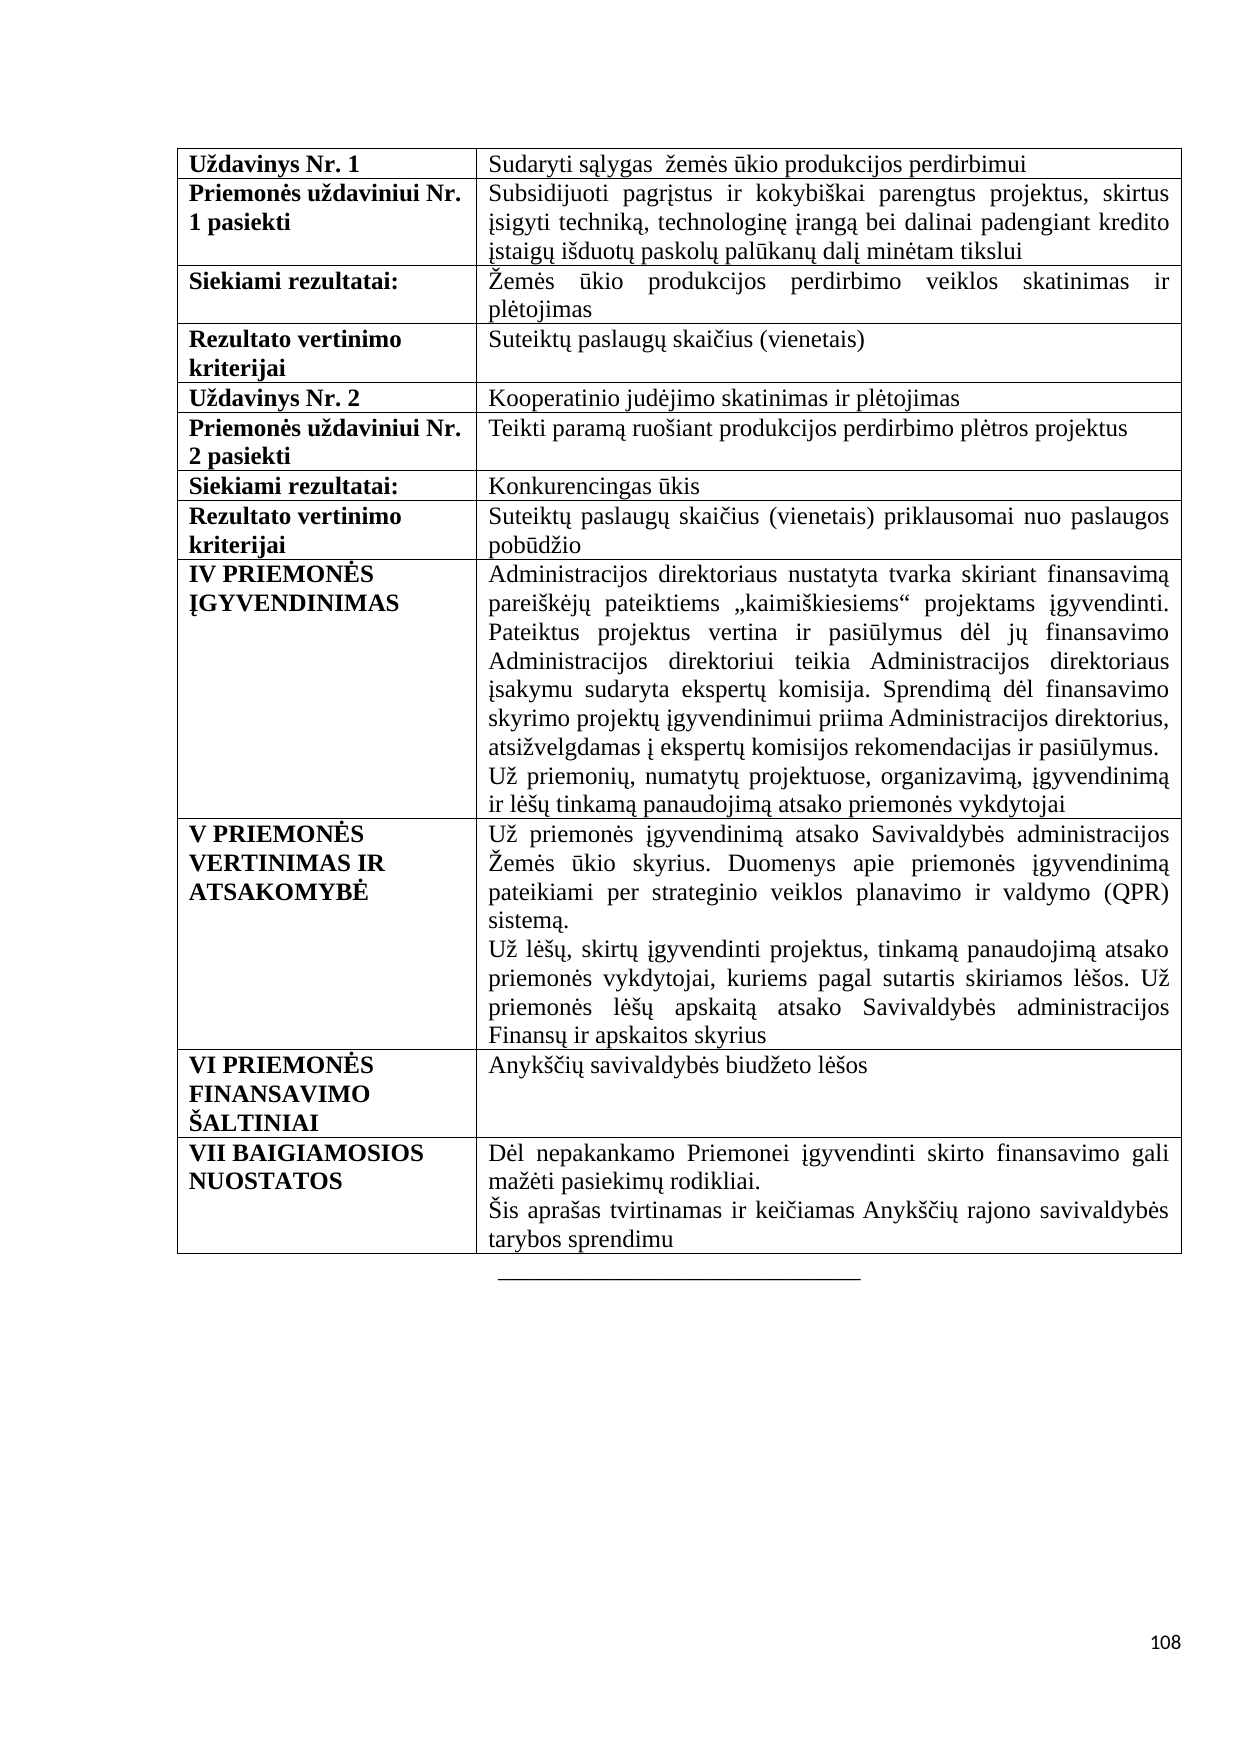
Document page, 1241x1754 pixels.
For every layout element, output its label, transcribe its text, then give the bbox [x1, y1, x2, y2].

table_cell IV PRIEMONĖS ĮGYVENDINIMAS [178, 560, 476, 818]
table_cell Uždavinys Nr. 1 [178, 149, 476, 177]
table_cell Sudaryti sąlygas žemės ūkio produkcijos perdirbimui [477, 149, 1181, 177]
table_cell Žemės ūkio produkcijos perdirbimo veiklos skatinimas ir plėtojimas [477, 266, 1181, 323]
table_cell Kooperatinio judėjimo skatinimas ir plėtojimas [477, 383, 1181, 412]
table_cell Suteiktų paslaugų skaičius (vienetais) priklausomai nuo paslaugos pobūdžio [477, 501, 1181, 558]
table_cell Rezultato vertinimo kriterijai [178, 324, 476, 382]
table_cell Priemonės uždaviniui Nr. 2 pasiekti [178, 413, 476, 470]
table_cell Teikti paramą ruošiant produkcijos perdirbimo plėtros projektus [477, 413, 1181, 470]
table_cell VII BAIGIAMOSIOS NUOSTATOS [178, 1138, 476, 1253]
table_cell V PRIEMONĖS VERTINIMAS IR ATSAKOMYBĖ [178, 819, 476, 1049]
table_cell Dėl nepakankamo Priemonei įgyvendinti skirto finansavimo gali mažėti pasiekimų rodikliai. Šis aprašas tvirtinamas ir keičiamas Anykščių rajono savivaldybės tarybos sprendimu [477, 1138, 1181, 1253]
table_cell Už priemonės įgyvendinimą atsako Savivaldybės administracijos Žemės ūkio skyrius. Duomenys apie priemonės įgyvendinimą pateikiami per strateginio veiklos planavimo ir valdymo (QPR) sistemą. Už lėšų, skirtų įgyvendinti projektus, tinkamą panaudojimą atsako priemonės vykdytojai, kuriems pagal sutartis skiriamos lėšos. Už priemonės lėšų apskaitą atsako Savivaldybės administracijos Finansų ir apskaitos skyrius [477, 819, 1181, 1049]
table_cell Siekiami rezultatai: [178, 471, 476, 500]
table_cell Suteiktų paslaugų skaičius (vienetais) [477, 324, 1181, 382]
table_cell Anykščių savivaldybės biudžeto lėšos [477, 1050, 1181, 1137]
table_cell Priemonės uždaviniui Nr. 1 pasiekti [178, 179, 476, 265]
table_cell Uždavinys Nr. 2 [178, 383, 476, 412]
text _____________________________ [177, 1254, 1181, 1282]
table_cell Subsidijuoti pagrįstus ir kokybiškai parengtus projektus, skirtus įsigyti techniką, technologinę įrangą bei dalinai padengiant kredito įstaigų išduotų paskolų palūkanų dalį minėtam tikslui [477, 179, 1181, 265]
table_cell Rezultato vertinimo kriterijai [178, 501, 476, 558]
table_cell Administracijos direktoriaus nustatyta tvarka skiriant finansavimą pareiškėjų pateiktiems „kaimiškiesiems“ projektams įgyvendinti. Pateiktus projektus vertina ir pasiūlymus dėl jų finansavimo Administracijos direktoriui teikia Administracijos direktoriaus įsakymu sudaryta ekspertų komisija. Sprendimą dėl finansavimo skyrimo projektų įgyvendinimui priima Administracijos direktorius, atsižvelgdamas į ekspertų komisijos rekomendacijas ir pasiūlymus. Už priemonių, numatytų projektuose, organizavimą, įgyvendinimą ir lėšų tinkamą panaudojimą atsako priemonės vykdytojai [477, 560, 1181, 818]
table_cell Siekiami rezultatai: [178, 266, 476, 323]
table_cell Konkurencingas ūkis [477, 471, 1181, 500]
table_cell VI PRIEMONĖS FINANSAVIMO ŠALTINIAI [178, 1050, 476, 1137]
